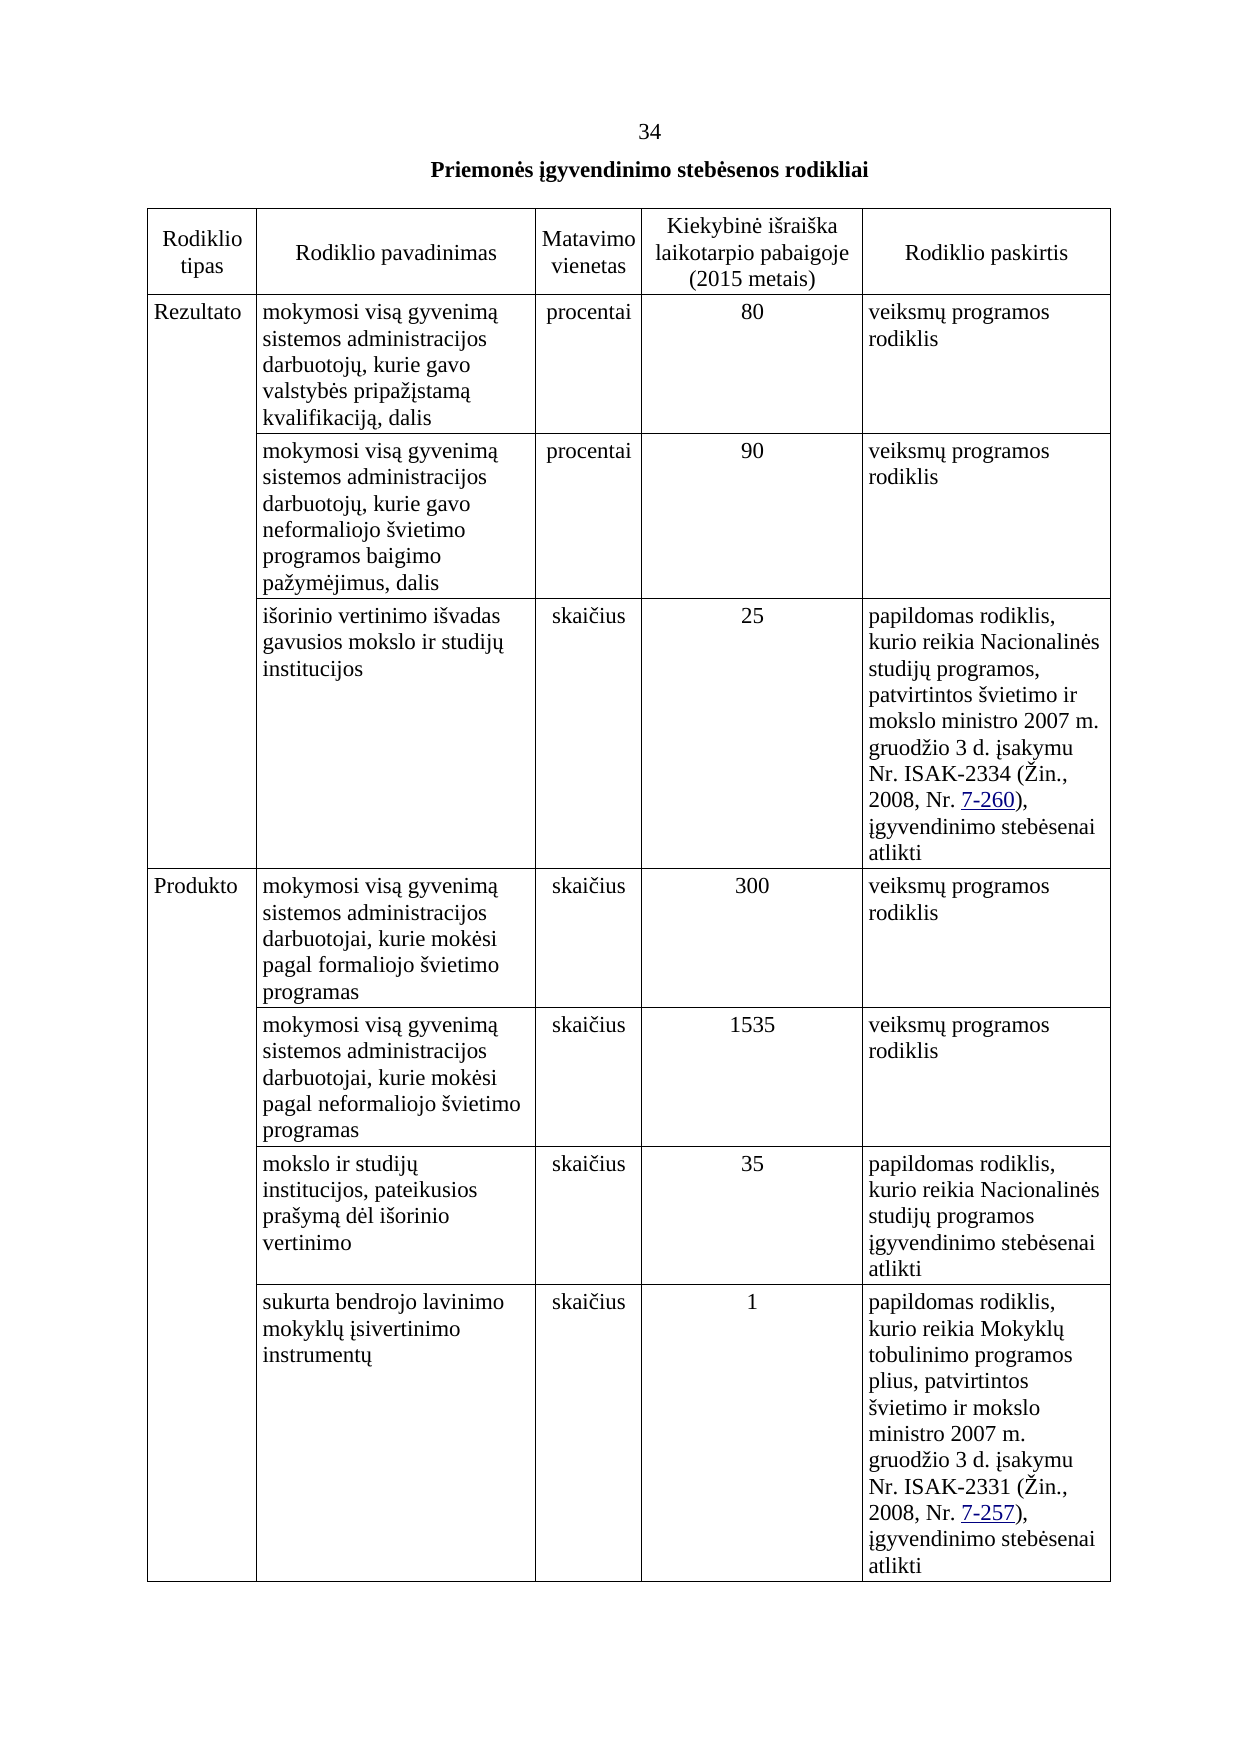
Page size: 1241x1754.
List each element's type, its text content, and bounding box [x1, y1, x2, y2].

table_cell mokymosi visą gyvenimą sistemos administracijos darbuotojų, kurie gavo valstybės pripažįstamą kvalifikaciją, dalis [257, 295, 535, 433]
table_header Matavimo vienetas [536, 209, 641, 294]
table_cell veiksmų programos rodiklis [863, 869, 1110, 1007]
table_cell išorinio vertinimo išvadas gavusios mokslo ir studijų institucijos [257, 599, 535, 868]
table_cell mokymosi visą gyvenimą sistemos administracijos darbuotojai, kurie mokėsi pagal neformaliojo švietimo programas [257, 1008, 535, 1146]
table_cell Rezultato [148, 295, 256, 868]
table_cell skaičius [536, 1285, 641, 1581]
table_header Kiekybinė išraiška laikotarpio pabaigoje (2015 metais) [642, 209, 862, 294]
table_cell mokymosi visą gyvenimą sistemos administracijos darbuotojų, kurie gavo neformaliojo švietimo programos baigimo pažymėjimus, dalis [257, 434, 535, 598]
table_cell 80 [642, 295, 862, 433]
table_cell sukurta bendrojo lavinimo mokyklų įsivertinimo instrumentų [257, 1285, 535, 1581]
table_header Rodiklio paskirtis [863, 209, 1110, 294]
table_cell 1 [642, 1285, 862, 1581]
table_cell veiksmų programos rodiklis [863, 1008, 1110, 1146]
table_cell skaičius [536, 1008, 641, 1146]
text Priemonės įgyvendinimo stebėsenos rodikliai [148, 156, 1152, 182]
table_cell skaičius [536, 869, 641, 1007]
table_cell mokymosi visą gyvenimą sistemos administracijos darbuotojai, kurie mokėsi pagal formaliojo švietimo programas [257, 869, 535, 1007]
table_cell procentai [536, 295, 641, 433]
table_header Rodiklio tipas [148, 209, 256, 294]
table_cell papildomas rodiklis, kurio reikia Mokyklų tobulinimo programos plius, patvirtintos švietimo ir mokslo ministro 2007 m. gruodžio 3 d. įsakymu Nr. ISAK-2331 (Žin., 2008, Nr. 7-257), įgyvendinimo stebėsenai atlikti [863, 1285, 1110, 1581]
table_cell 25 [642, 599, 862, 868]
table_cell skaičius [536, 1147, 641, 1284]
table_cell 1535 [642, 1008, 862, 1146]
table_header Rodiklio pavadinimas [257, 209, 535, 294]
table_cell veiksmų programos rodiklis [863, 434, 1110, 598]
table_cell 90 [642, 434, 862, 598]
table_cell 35 [642, 1147, 862, 1284]
table_cell veiksmų programos rodiklis [863, 295, 1110, 433]
table_cell papildomas rodiklis, kurio reikia Nacionalinės studijų programos įgyvendinimo stebėsenai atlikti [863, 1147, 1110, 1284]
table_cell procentai [536, 434, 641, 598]
table_cell papildomas rodiklis, kurio reikia Nacionalinės studijų programos, patvirtintos švietimo ir mokslo ministro 2007 m. gruodžio 3 d. įsakymu Nr. ISAK-2334 (Žin., 2008, Nr. 7-260), įgyvendinimo stebėsenai atlikti [863, 599, 1110, 868]
table_cell skaičius [536, 599, 641, 868]
table_cell mokslo ir studijų institucijos, pateikusios prašymą dėl išorinio vertinimo [257, 1147, 535, 1284]
table_cell 300 [642, 869, 862, 1007]
table_cell Produkto [148, 869, 256, 1581]
